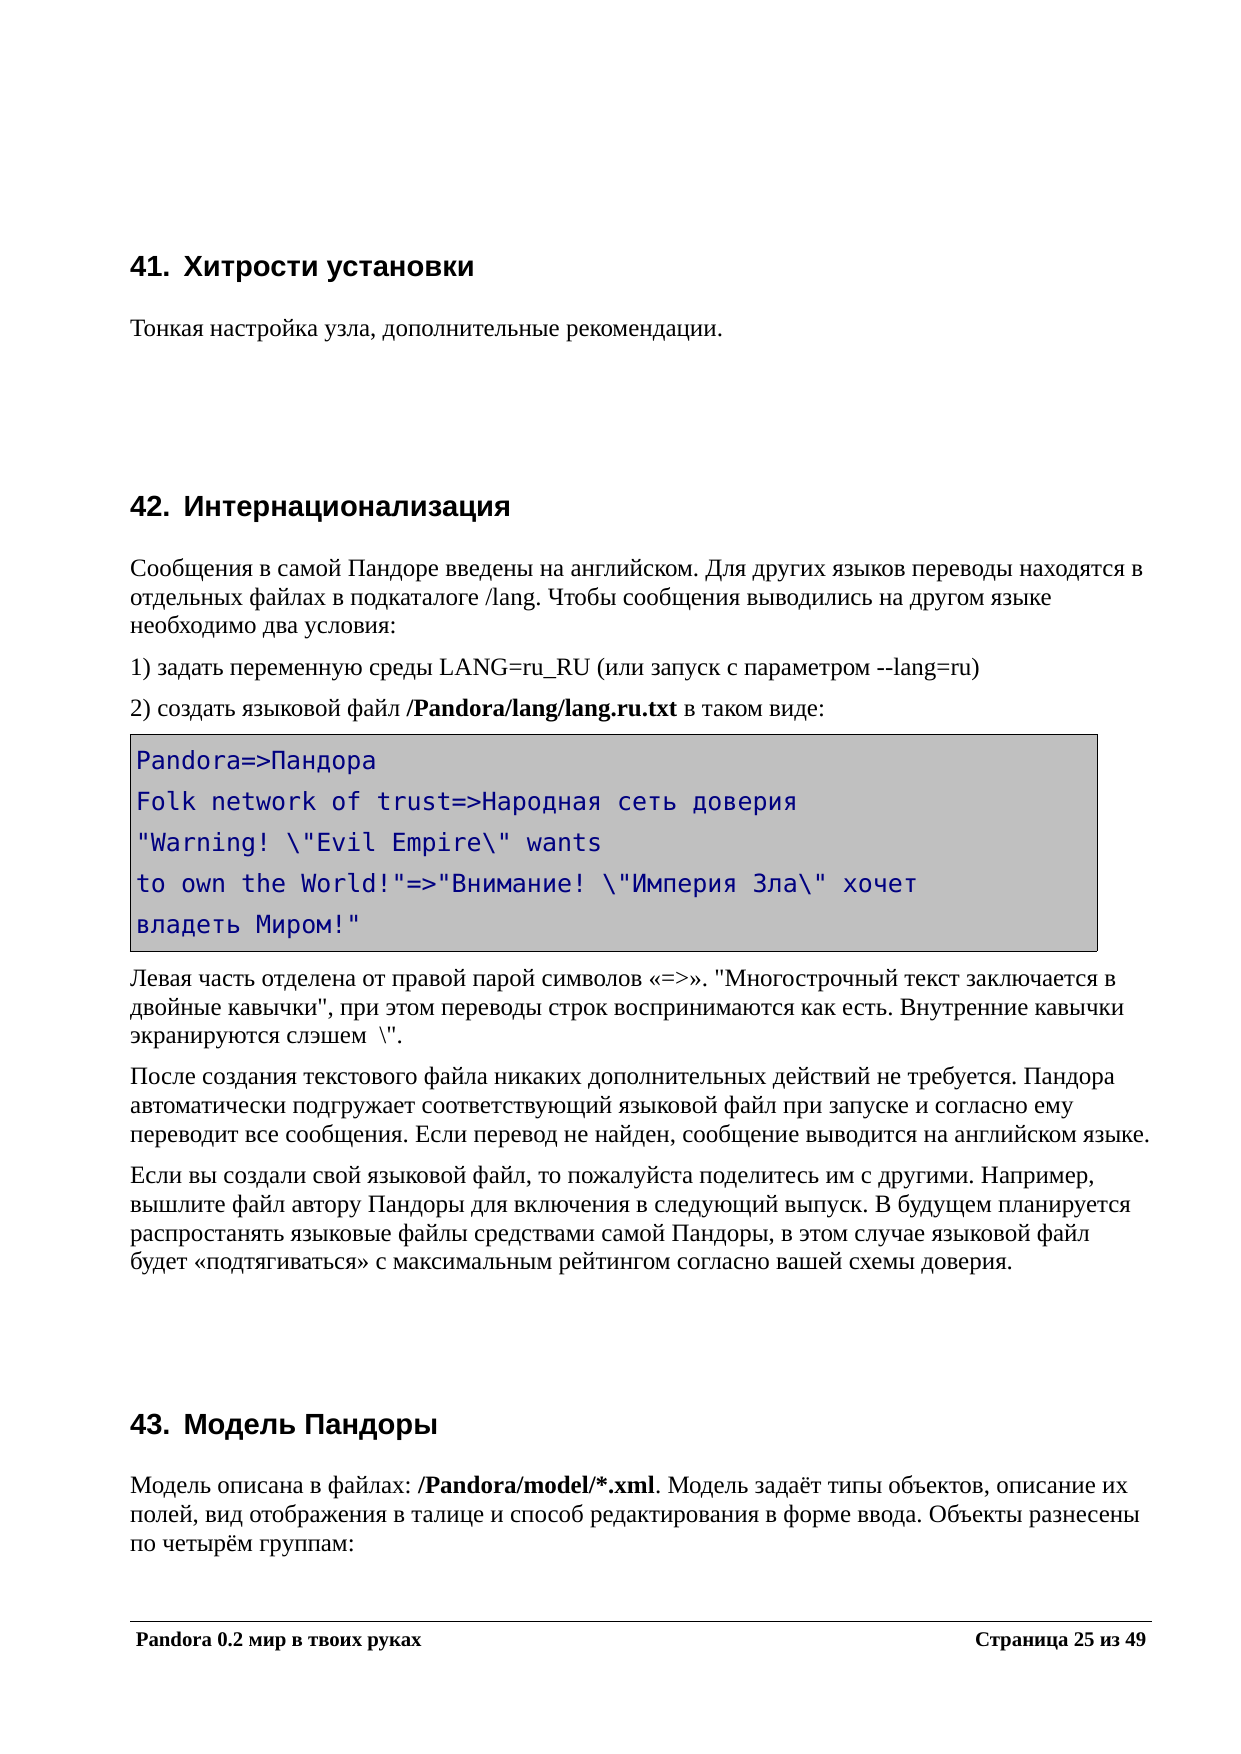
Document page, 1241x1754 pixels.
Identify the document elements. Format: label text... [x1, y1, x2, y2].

text 1) задать переменную среды LANG=ru_RU (или запуск с параметром --lang=ru) [130, 652, 1152, 680]
text Тонкая настройка узла, дополнительные рекомендации. [130, 313, 1152, 341]
subtitle Хитрости установки [130, 249, 1152, 282]
text Левая часть отделена от правой парой символов «=>». "Многострочный текст заключается в двойные кавычки", при этом переводы строк воспринимаются как есть. Внутренние кавычки экранируются слэшем \". [130, 963, 1152, 1049]
text Сообщения в самой Пандоре введены на английском. Для других языков переводы находятся в отдельных файлах в подкаталоге /lang. Чтобы сообщения выводились на другом языке необходимо два условия: [130, 553, 1152, 639]
text 2) создать языковой файл /Pandora/lang/lang.ru.txt в таком виде: [130, 693, 1152, 722]
text После создания текстового файла никаких дополнительных действий не требуется. Пандора автоматически подгружает соответствующий языковой файл при запуске и согласно ему переводит все сообщения. Если перевод не найден, сообщение выводится на английском языке. [130, 1061, 1152, 1148]
subtitle Интернационализация [130, 489, 1152, 523]
subtitle Модель Пандоры [130, 1407, 1152, 1440]
table_header Pandora=>Пандора Folk network of trust=>Народная сеть доверия "Warning! \"Evil Empire\" wants to own the World!"=>"Внимание! \"Империя Зла\" хочет владеть Миром!" [131, 735, 1097, 951]
text Модель описана в файлах: /Pandora/model/*.xml. Модель задаёт типы объектов, описание их полей, вид отображения в талице и способ редактирования в форме ввода. Объекты разнесены по четырём группам: [130, 1471, 1152, 1557]
text Если вы создали свой языковой файл, то пожалуйста поделитесь им с другими. Например, вышлите файл автору Пандоры для включения в следующий выпуск. В будущем планируется распростанять языковые файлы средствами самой Пандоры, в этом случае языковой файл будет «подтягиваться» с максимальным рейтингом согласно вашей схемы доверия. [130, 1160, 1152, 1275]
